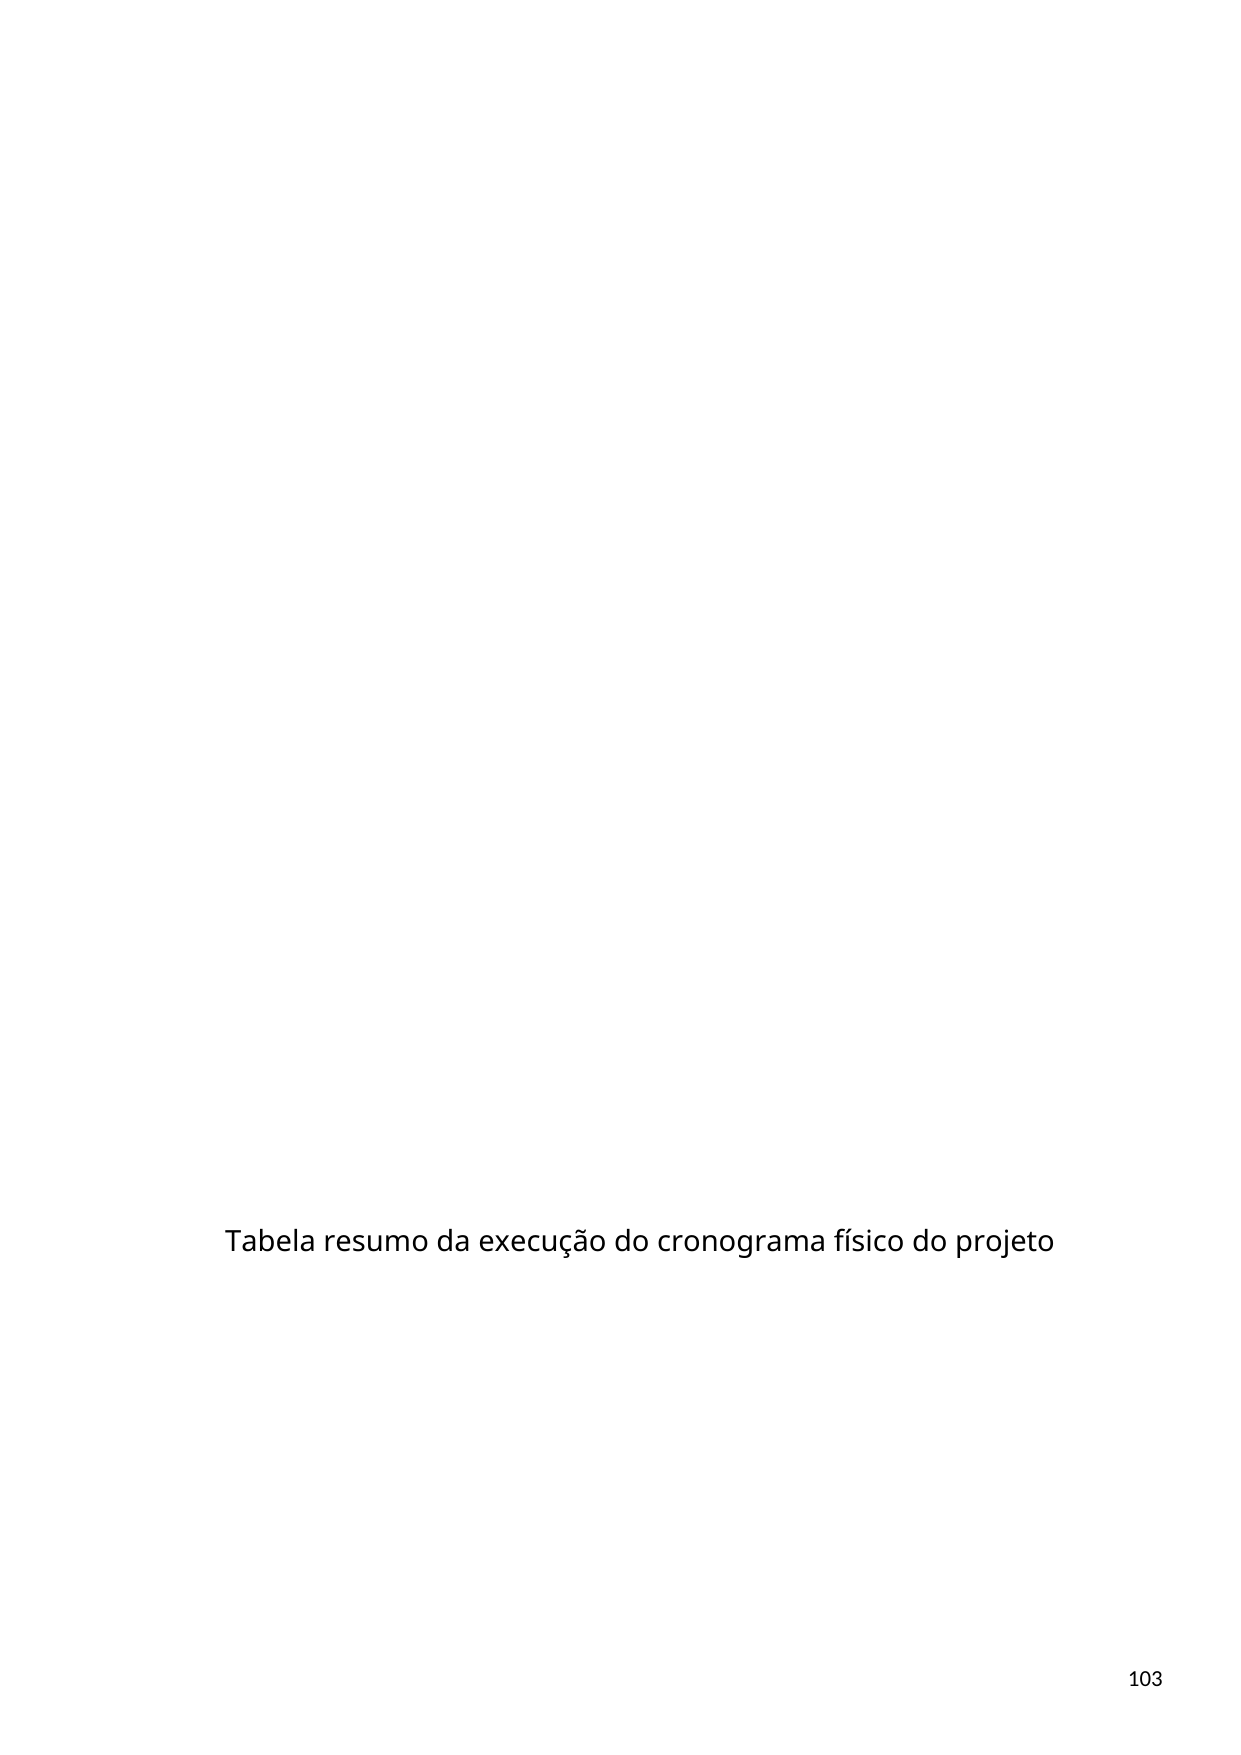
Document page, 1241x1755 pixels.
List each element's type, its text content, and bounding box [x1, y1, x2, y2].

text Tabela resumo da execução do cronograma físico do projeto [118, 1220, 1162, 1259]
